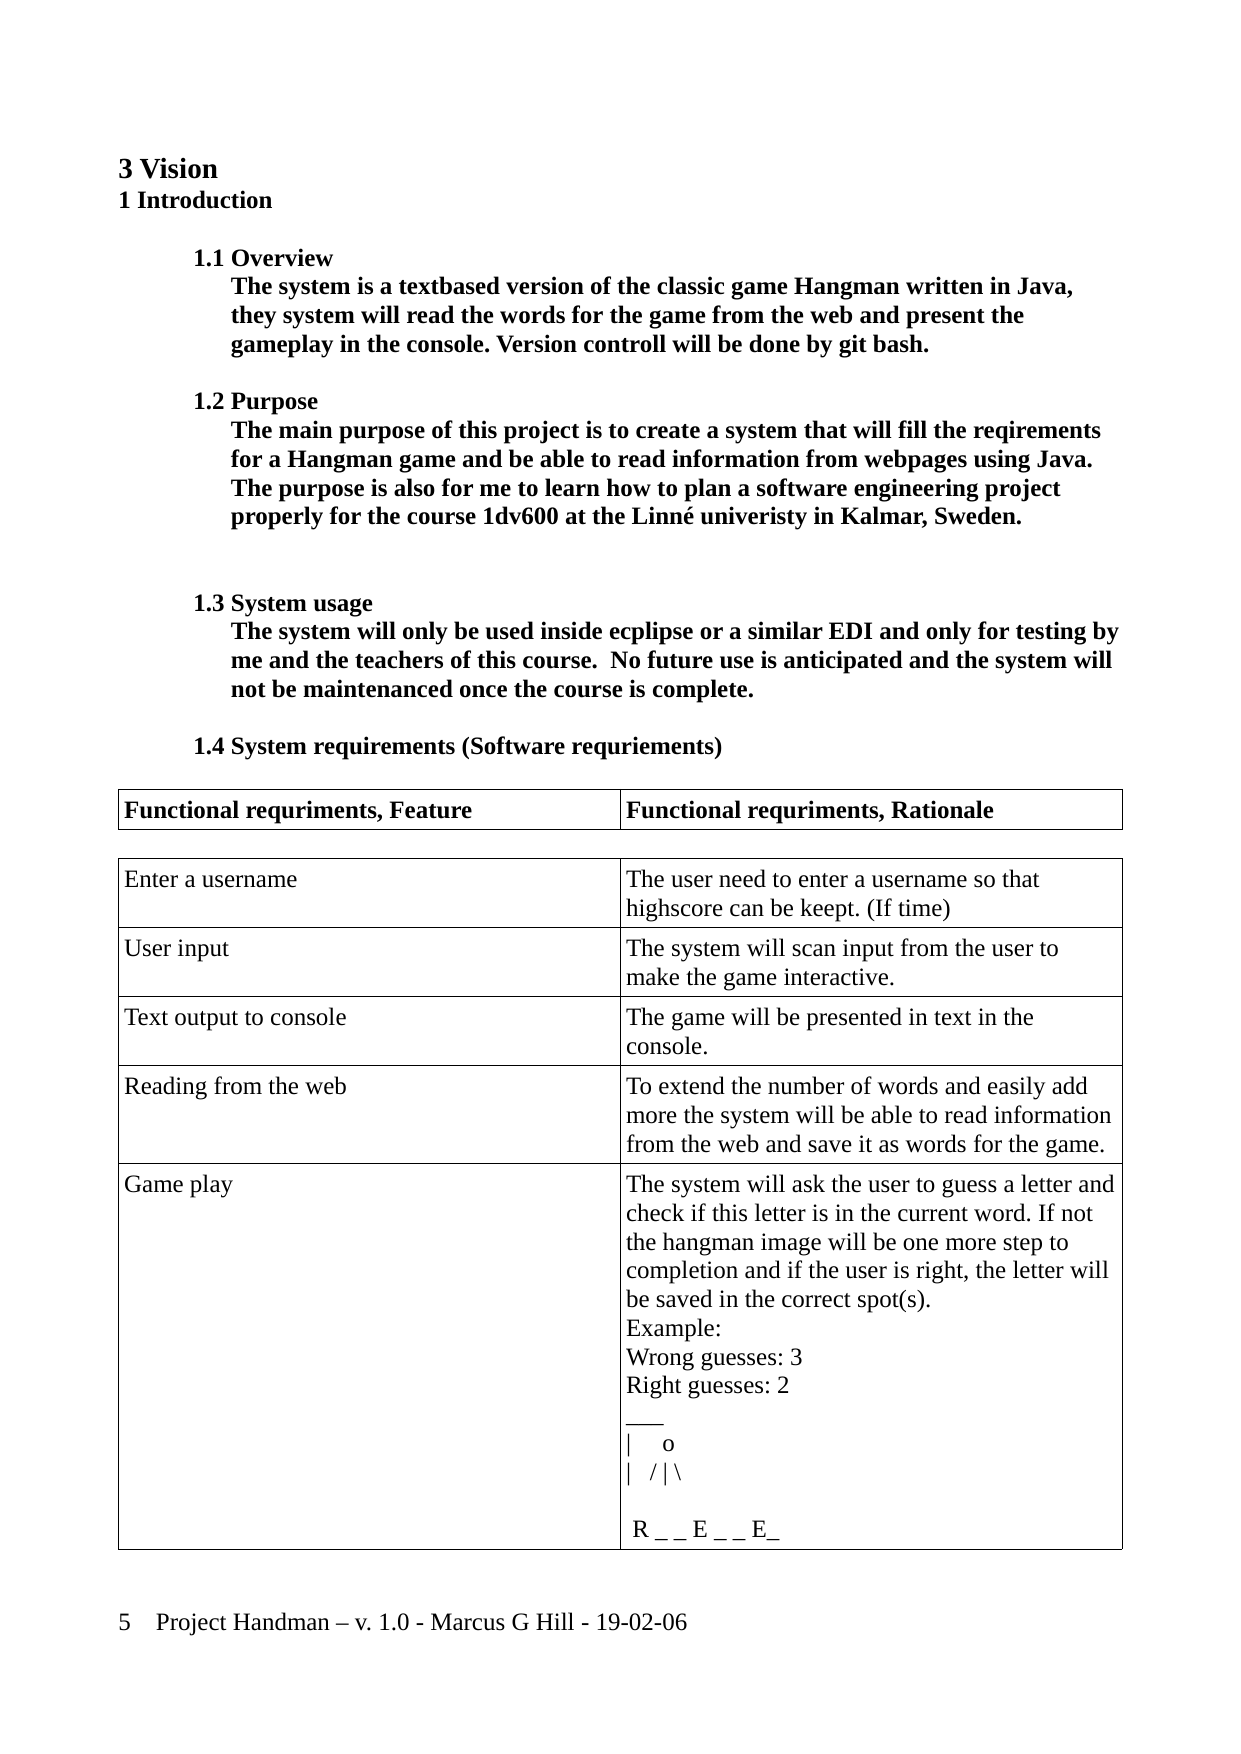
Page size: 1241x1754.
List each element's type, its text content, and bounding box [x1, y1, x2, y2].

table_cell The system will ask the user to guess a letter and check if this letter is in the current word. If not the hangman image will be one more step to completion and if the user is right, the letter will be saved in the correct spot(s). Example: Wrong guesses: 3 Right guesses: 2 ___ | o | / | \ R _ _ E _ _ E_ [621, 1164, 1122, 1548]
text 3 Vision [118, 152, 1122, 185]
text 1 Introduction [118, 185, 1122, 214]
table_cell Text output to console [119, 997, 620, 1065]
table_cell The game will be presented in text in the console. [621, 997, 1122, 1065]
table_header Functional requriments, Rationale [621, 790, 1122, 829]
table_cell User input [119, 928, 620, 996]
list Overview The system is a textbased version of the classic game Hangman written in Java, they system will read the words for the game from the web and present the gameplay in the console. Version controll will be done by git bash. [193, 243, 1122, 358]
table_cell Game play [119, 1164, 620, 1548]
table_header Reading from the web [119, 1066, 620, 1163]
list System requirements (Software requriements) [193, 731, 1122, 760]
list System usage [193, 588, 1122, 616]
table_cell The system will scan input from the user to make the game interactive. [621, 928, 1122, 996]
table_header The user need to enter a username so that highscore can be keept. (If time) [621, 859, 1122, 927]
list Purpose The main purpose of this project is to create a system that will fill the reqirements for a Hangman game and be able to read information from webpages using Java. The purpose is also for me to learn how to plan a software engineering project properly for the course 1dv600 at the Linné univeristy in Kalmar, Sweden. [193, 386, 1122, 530]
table_header Functional requriments, Feature [119, 790, 620, 829]
list The system will only be used inside ecplipse or a similar EDI and only for testing by me and the teachers of this course. No future use is anticipated and the system will not be maintenanced once the course is complete. [193, 616, 1122, 731]
table_header To extend the number of words and easily add more the system will be able to read information from the web and save it as words for the game. [621, 1066, 1122, 1163]
table_header Enter a username [119, 859, 620, 927]
